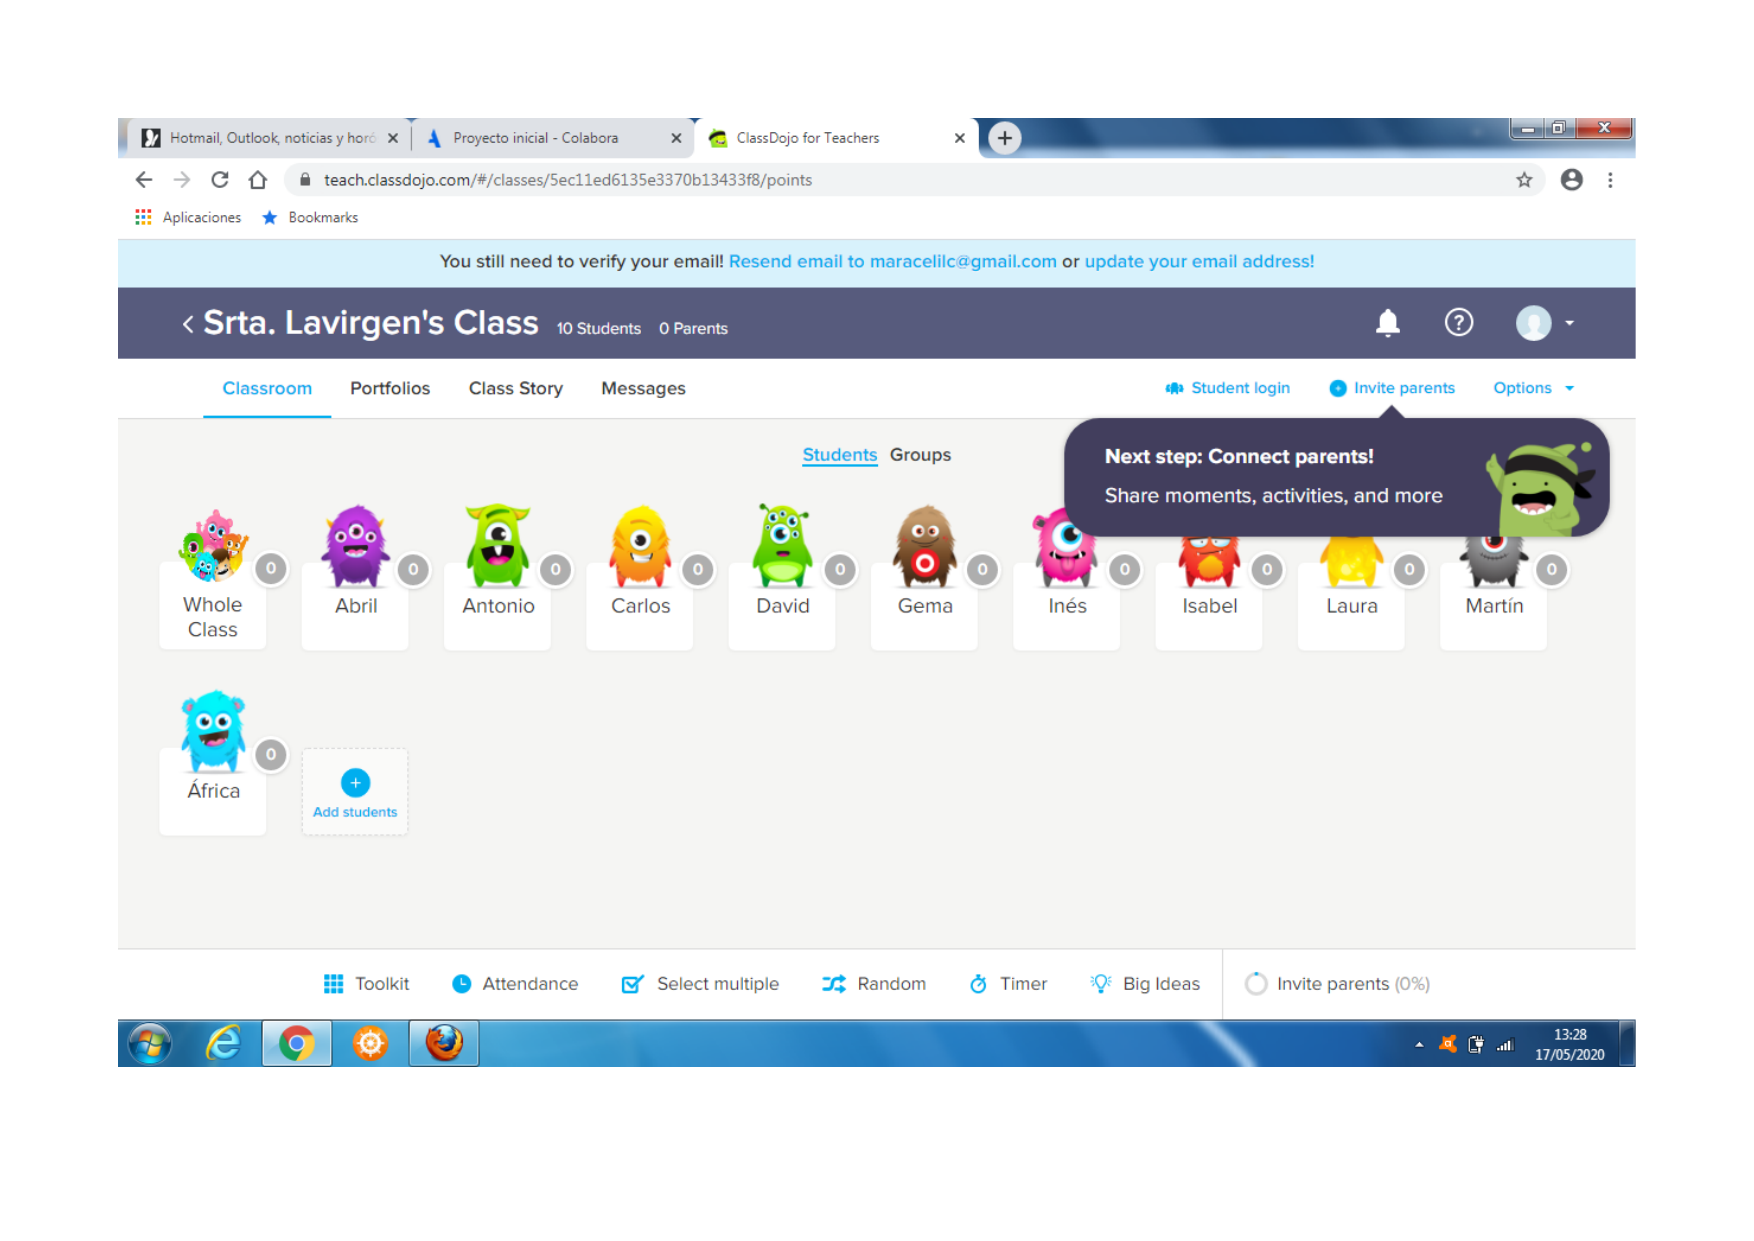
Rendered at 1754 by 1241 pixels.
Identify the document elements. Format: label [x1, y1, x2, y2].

picture [118, 118, 1636, 1067]
